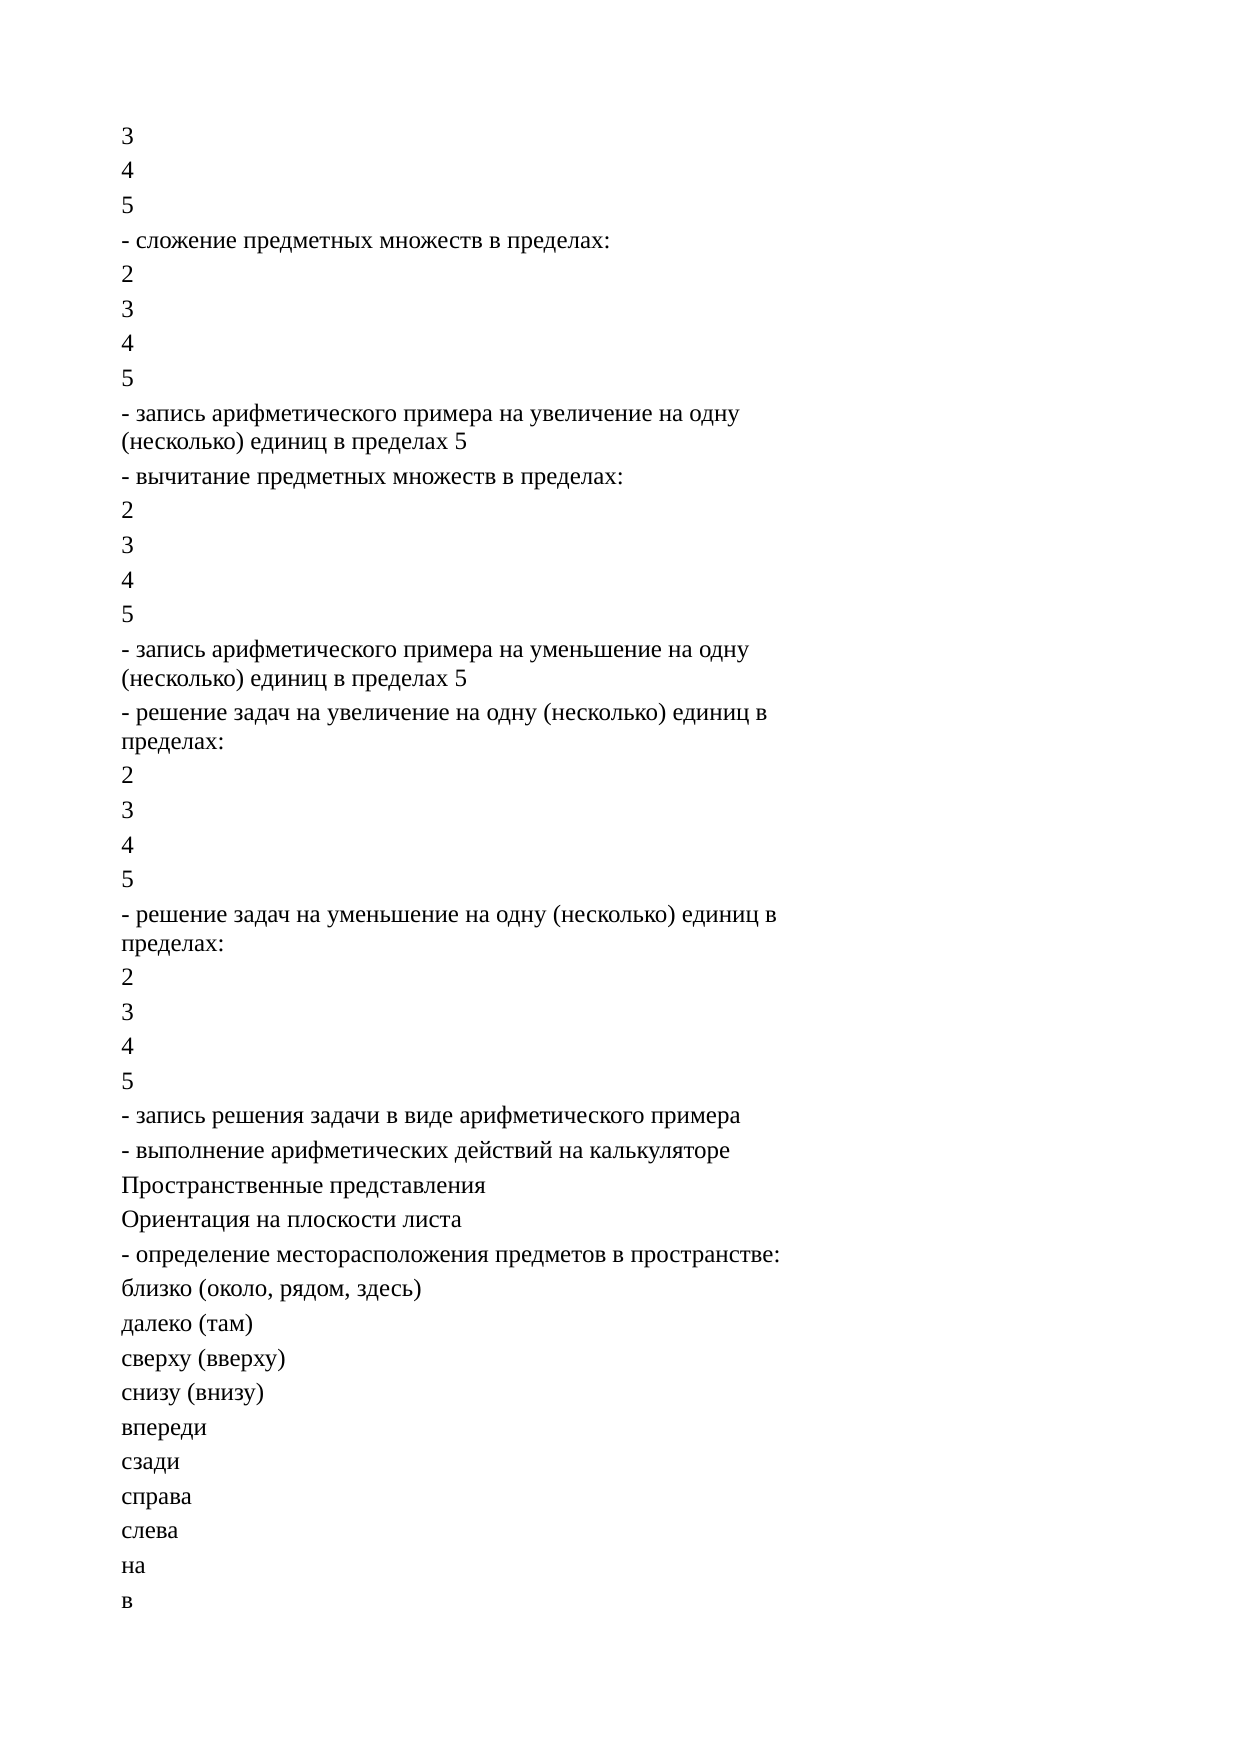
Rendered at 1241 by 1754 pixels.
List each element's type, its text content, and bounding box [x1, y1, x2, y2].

table_cell 5 [118, 596, 840, 631]
table_cell [840, 326, 976, 360]
table_cell 4 [118, 326, 840, 360]
table_cell 4 [118, 1029, 840, 1063]
table_cell [976, 187, 1122, 222]
table_cell [976, 256, 1122, 291]
table_cell [840, 994, 976, 1028]
table_cell [976, 861, 1122, 896]
table_cell [840, 959, 976, 994]
table_cell [976, 694, 1122, 758]
table_cell [976, 792, 1122, 827]
table_cell [840, 792, 976, 827]
table_cell [840, 1305, 976, 1340]
table_cell [976, 1444, 1122, 1478]
table_cell 3 [118, 792, 840, 827]
table_cell [976, 596, 1122, 631]
table_cell [976, 1478, 1122, 1513]
table_cell 2 [118, 493, 840, 527]
table_cell 2 [118, 758, 840, 792]
table_cell [840, 1063, 976, 1098]
table_cell [840, 758, 976, 792]
table_cell 3 [118, 291, 840, 326]
table_cell 5 [118, 861, 840, 896]
table_cell [840, 1444, 976, 1478]
table_cell - решение задач на уменьшение на одну (несколько) единиц в пределах: [118, 896, 840, 959]
table_cell [840, 694, 976, 758]
table_cell [976, 493, 1122, 527]
table_cell [840, 1271, 976, 1305]
table_cell [976, 458, 1122, 493]
table_cell Пространственные представления [118, 1167, 840, 1201]
table_cell - запись решения задачи в виде арифметического примера [118, 1098, 840, 1132]
table_cell [840, 1029, 976, 1063]
table_cell [840, 360, 976, 395]
table_cell [976, 1167, 1122, 1201]
table_cell [840, 395, 976, 458]
table_cell [840, 631, 976, 694]
table_cell [976, 827, 1122, 861]
table_cell снизу (внизу) [118, 1374, 840, 1409]
table_cell 2 [118, 256, 840, 291]
table_cell [976, 896, 1122, 959]
table_cell [840, 527, 976, 562]
table_cell [840, 562, 976, 596]
table_cell [840, 1167, 976, 1201]
table_cell [976, 959, 1122, 994]
table_cell [976, 1513, 1122, 1547]
table_cell [840, 1409, 976, 1443]
table_cell 4 [118, 562, 840, 596]
table_cell [840, 1132, 976, 1167]
table_cell 3 [118, 118, 840, 153]
table_cell [976, 360, 1122, 395]
table_cell [840, 1374, 976, 1409]
table_cell [976, 1132, 1122, 1167]
table_cell - запись арифметического примера на увеличение на одну (несколько) единиц в пределах 5 [118, 395, 840, 458]
table_cell [840, 1582, 976, 1616]
table_cell [840, 153, 976, 187]
table_cell - сложение предметных множеств в пределах: [118, 222, 840, 256]
table_cell [976, 1547, 1122, 1582]
table_cell [976, 1409, 1122, 1443]
table_cell [976, 153, 1122, 187]
table_cell 5 [118, 1063, 840, 1098]
table_cell сверху (вверху) [118, 1340, 840, 1374]
table_cell [976, 118, 1122, 153]
table_cell [976, 1305, 1122, 1340]
table_cell [976, 1271, 1122, 1305]
table_cell - запись арифметического примера на уменьшение на одну (несколько) единиц в пределах 5 [118, 631, 840, 694]
table_cell [976, 631, 1122, 694]
table_cell [840, 1513, 976, 1547]
table_cell [976, 326, 1122, 360]
table_cell [840, 458, 976, 493]
table_cell [976, 1201, 1122, 1236]
table_cell 2 [118, 959, 840, 994]
table_cell - решение задач на увеличение на одну (несколько) единиц в пределах: [118, 694, 840, 758]
table_cell [840, 1478, 976, 1513]
table_cell [976, 1029, 1122, 1063]
table_cell - вычитание предметных множеств в пределах: [118, 458, 840, 493]
table_cell впереди [118, 1409, 840, 1443]
table_cell справа [118, 1478, 840, 1513]
table_cell 4 [118, 827, 840, 861]
table_cell [840, 493, 976, 527]
table_cell [840, 291, 976, 326]
table_cell 3 [118, 527, 840, 562]
table_cell в [118, 1582, 840, 1616]
table_cell [840, 1201, 976, 1236]
table_cell [976, 994, 1122, 1028]
table_cell 4 [118, 153, 840, 187]
table_cell [840, 596, 976, 631]
table_cell - выполнение арифметических действий на калькуляторе [118, 1132, 840, 1167]
table_cell [840, 118, 976, 153]
table_cell - определение месторасположения предметов в пространстве: [118, 1236, 840, 1271]
table_cell [976, 1063, 1122, 1098]
table_cell [976, 1374, 1122, 1409]
table_cell [976, 1236, 1122, 1271]
table_cell [976, 395, 1122, 458]
table_cell [976, 222, 1122, 256]
table_cell сзади [118, 1444, 840, 1478]
table_cell 5 [118, 360, 840, 395]
table_cell 3 [118, 994, 840, 1028]
table_cell [976, 562, 1122, 596]
table_cell на [118, 1547, 840, 1582]
table_cell [840, 222, 976, 256]
table_cell [976, 1582, 1122, 1616]
table_cell 5 [118, 187, 840, 222]
table_cell [840, 1547, 976, 1582]
table_cell [840, 187, 976, 222]
table_cell [840, 827, 976, 861]
table_cell [976, 1098, 1122, 1132]
table_cell [976, 527, 1122, 562]
table_cell [976, 758, 1122, 792]
table_cell близко (около, рядом, здесь) [118, 1271, 840, 1305]
table_cell [976, 1340, 1122, 1374]
table_cell [840, 256, 976, 291]
table_cell [840, 1340, 976, 1374]
table_cell слева [118, 1513, 840, 1547]
table_cell [976, 291, 1122, 326]
table_cell [840, 861, 976, 896]
table_cell Ориентация на плоскости листа [118, 1201, 840, 1236]
table_cell [840, 1236, 976, 1271]
table_cell далеко (там) [118, 1305, 840, 1340]
table_cell [840, 1098, 976, 1132]
table_cell [840, 896, 976, 959]
